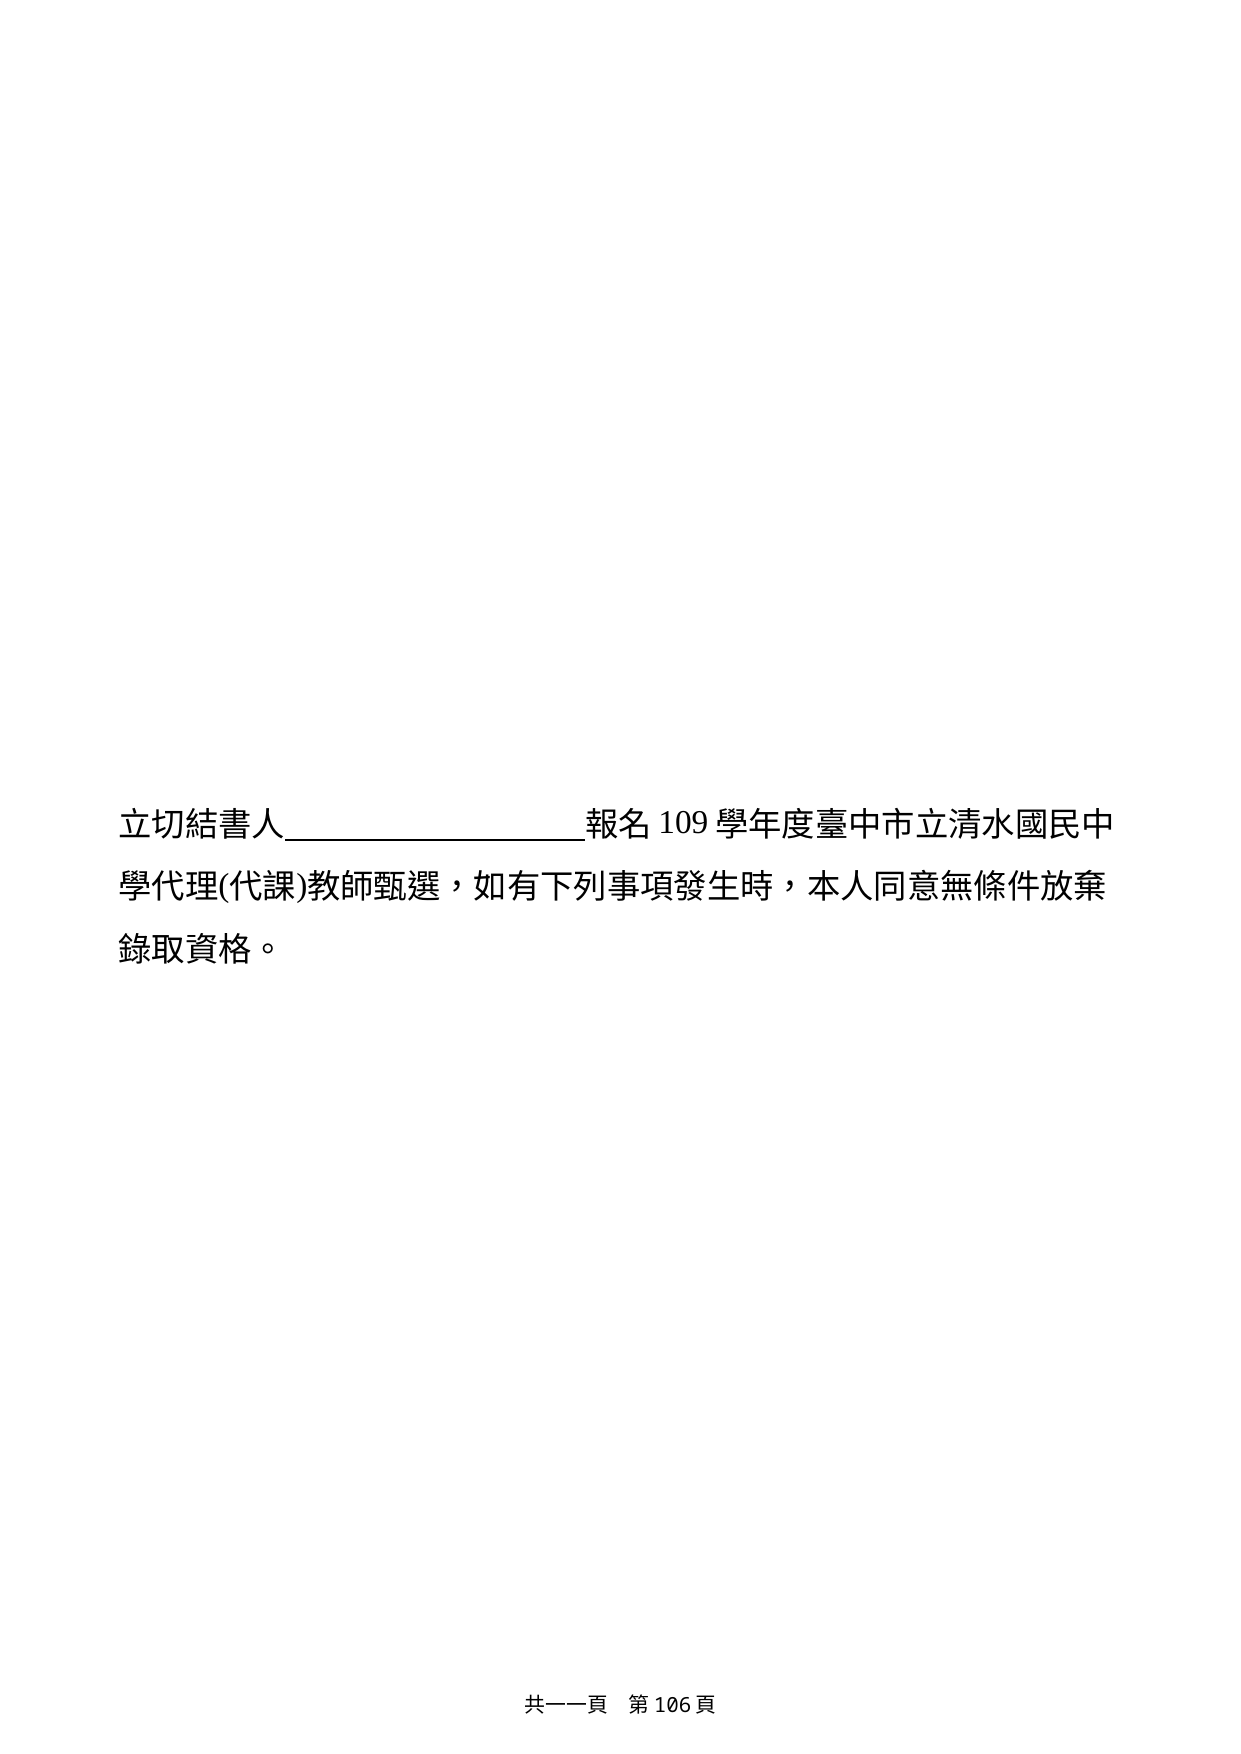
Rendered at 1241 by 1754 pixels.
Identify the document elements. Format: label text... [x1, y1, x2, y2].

text 立切結書人 報名109學年度臺中市立清水國民中學代理(代課)教師甄選，如有下列事項發生時，本人同意無條件放棄錄取資格。 [118, 780, 1122, 967]
